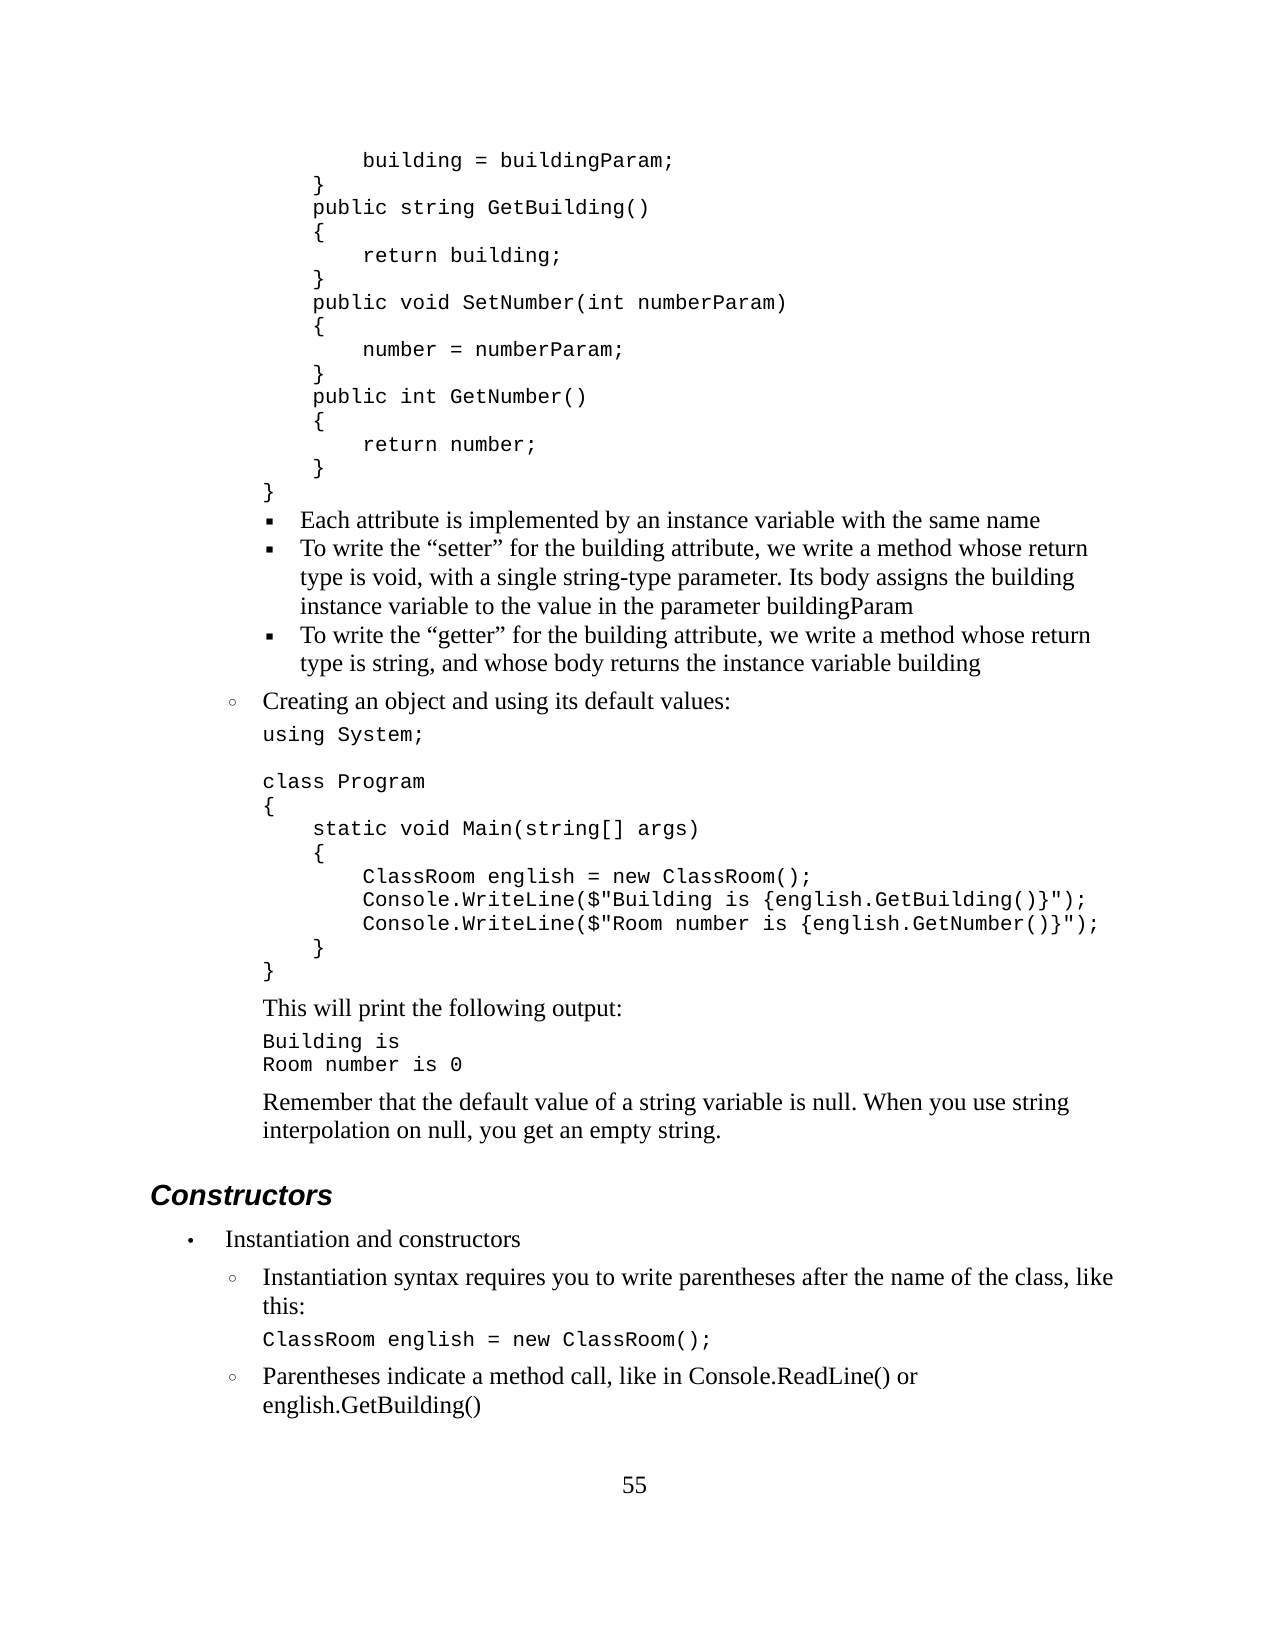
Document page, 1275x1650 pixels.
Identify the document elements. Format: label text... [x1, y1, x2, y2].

list ClassRoom english = new ClassRoom(); [225, 1328, 1125, 1352]
list public string GetBuilding() [225, 197, 1125, 221]
list { [225, 221, 1125, 244]
list building = buildingParam; [225, 150, 1125, 174]
list Room number is 0 [225, 1054, 1125, 1078]
list Parentheses indicate a method call, like in Console.ReadLine() or english.GetBuilding() [225, 1361, 1125, 1419]
list } [225, 174, 1125, 197]
list ClassRoom english = new ClassRoom(); [225, 866, 1125, 889]
list Console.WriteLine($"Building is {english.GetBuilding()}"); [225, 889, 1125, 913]
subtitle Constructors [150, 1178, 1125, 1212]
list using System; [225, 724, 1125, 747]
list { [225, 410, 1125, 434]
list } [225, 937, 1125, 960]
list Building is [225, 1031, 1125, 1054]
list Instantiation and constructors [187, 1224, 1125, 1253]
list public int GetNumber() [225, 386, 1125, 410]
list } [225, 960, 1125, 984]
list } [225, 481, 1125, 505]
list class Program [225, 771, 1125, 795]
list number = numberParam; [225, 339, 1125, 363]
list } [225, 457, 1125, 481]
list To write the “setter” for the building attribute, we write a method whose return type is void, with a single string-type parameter. Its body assigns the building instance variable to the value in the parameter buildingParam [262, 533, 1125, 620]
list To write the “getter” for the building attribute, we write a method whose return type is string, and whose body returns the instance variable building [262, 620, 1125, 677]
list } [225, 363, 1125, 386]
list { [225, 842, 1125, 866]
list public void SetNumber(int numberParam) [225, 292, 1125, 316]
list This will print the following output: [225, 993, 1125, 1022]
list return building; [225, 244, 1125, 268]
list Each attribute is implemented by an instance variable with the same name [262, 505, 1125, 533]
list return number; [225, 434, 1125, 457]
list Console.WriteLine($"Room number is {english.GetNumber()}"); [225, 913, 1125, 937]
list { [225, 316, 1125, 339]
list Remember that the default value of a string variable is null. When you use string interpolation on null, you get an empty string. [225, 1087, 1125, 1144]
list Creating an object and using its default values: [225, 686, 1125, 715]
list static void Main(string[] args) [225, 818, 1125, 842]
list } [225, 268, 1125, 292]
list { [225, 795, 1125, 818]
list Instantiation syntax requires you to write parentheses after the name of the class, like this: [225, 1262, 1125, 1319]
